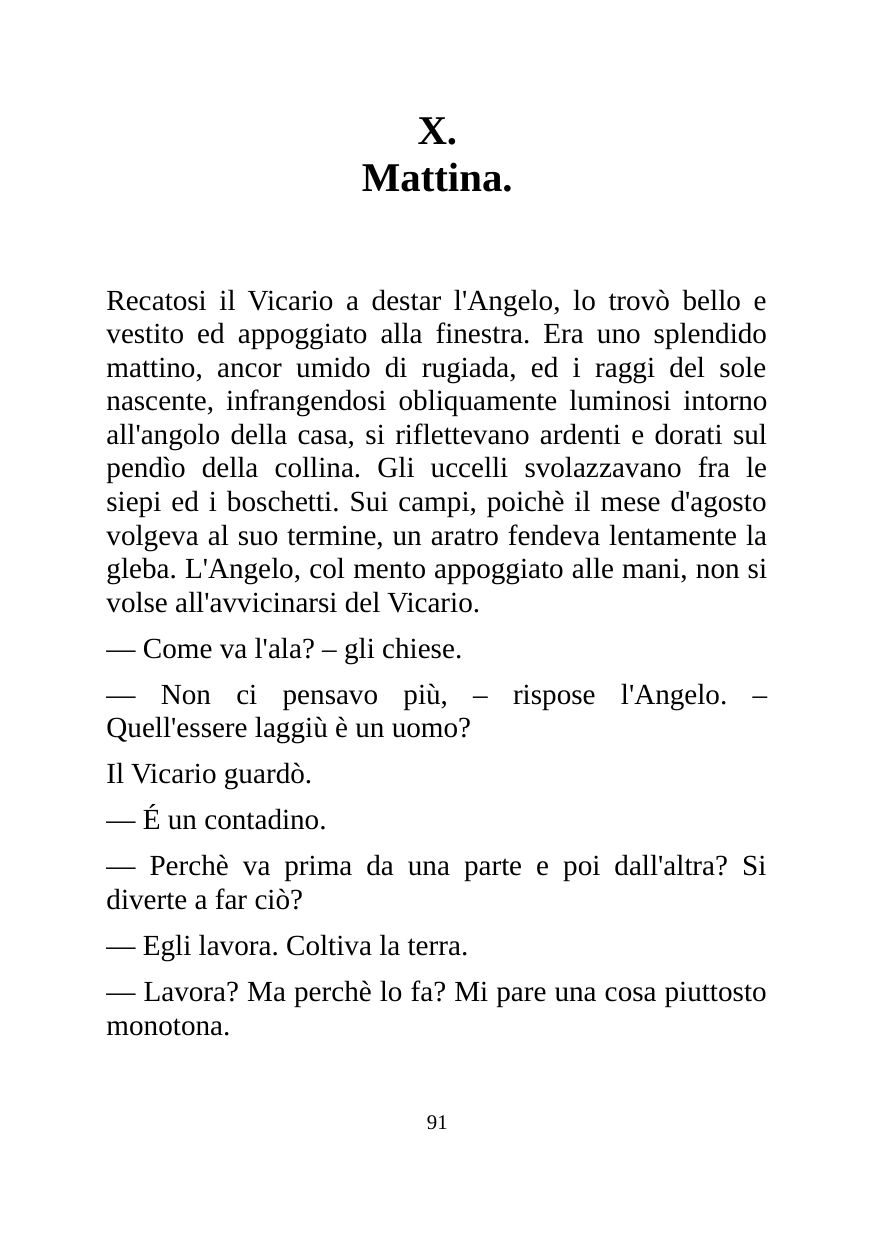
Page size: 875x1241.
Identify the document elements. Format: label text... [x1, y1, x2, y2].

text — Non ci pensavo più, – rispose l'Angelo. – Quell'essere laggiù è un uomo? [106, 677, 768, 744]
text Recatosi il Vicario a destar l'Angelo, lo trovò bello e vestito ed appoggiato alla finestra. Era uno splendido mattino, ancor umido di rugiada, ed i raggi del sole nascente, infrangendosi obliquamente luminosi intorno all'angolo della casa, si riflettevano ardenti e dorati sul pendìo della collina. Gli uccelli svolazzavano fra le siepi ed i boschetti. Sui campi, poichè il mese d'agosto volgeva al suo termine, un aratro fendeva lentamente la gleba. L'Angelo, col mento appoggiato alle mani, non si volse all'avvicinarsi del Vicario. [106, 283, 768, 618]
text Il Vicario guardò. [106, 756, 768, 790]
text — Lavora? Ma perchè lo fa? Mi pare una cosa piuttosto monotona. [106, 974, 768, 1041]
text — Come va l'ala? – gli chiese. [106, 631, 768, 664]
text — Egli lavora. Coltiva la terra. [106, 928, 768, 962]
text — Perchè va prima da una parte e poi dall'altra? Si diverte a far ciò? [106, 848, 768, 916]
text — É un contadino. [106, 802, 768, 836]
subtitle X. Mattina. [106, 106, 768, 200]
